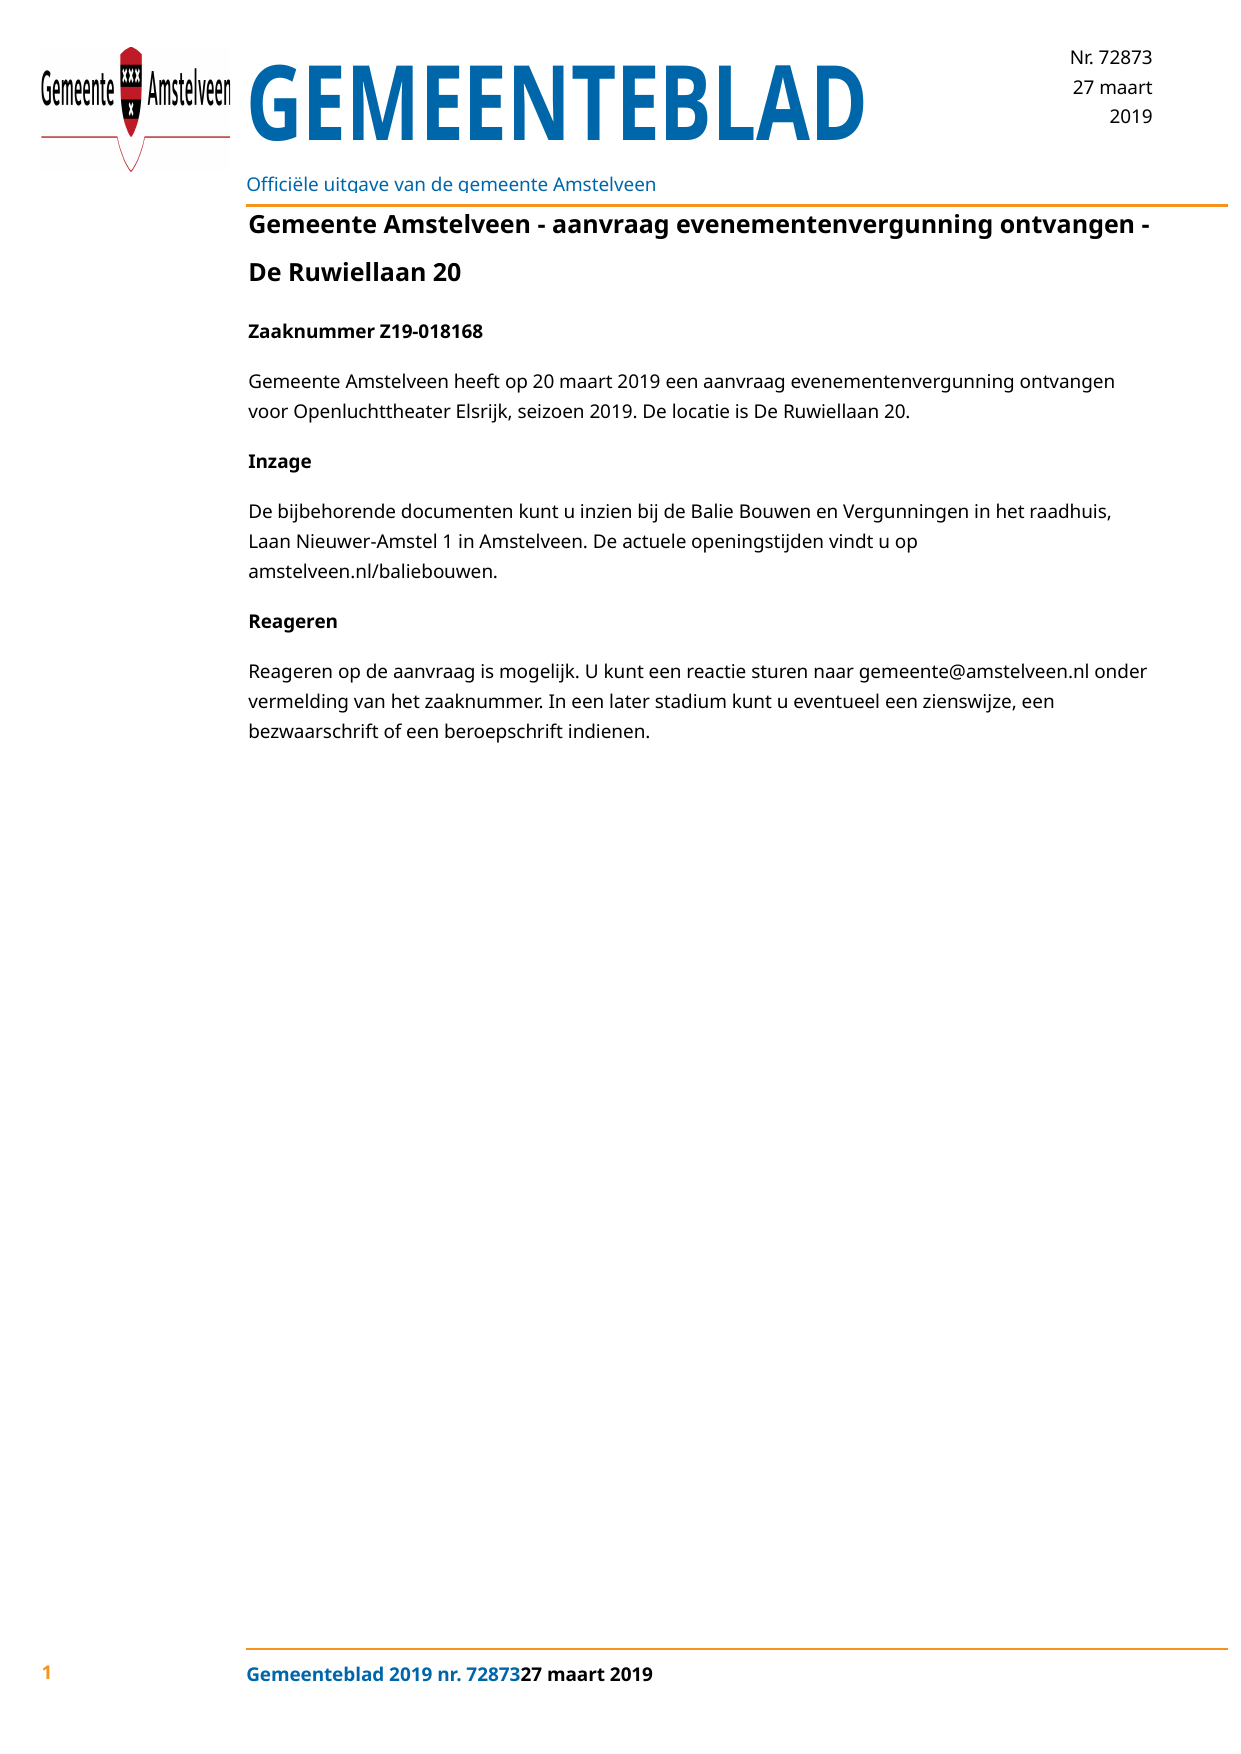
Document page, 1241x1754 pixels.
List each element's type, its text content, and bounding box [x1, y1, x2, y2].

text Reageren op de aanvraag is mogelijk. U kunt een reactie sturen naar gemeente@amstelveen.nl onder vermelding van het zaaknummer. In een later stadium kunt u eventueel een zienswijze, een bezwaarschrift of een beroepschrift indienen. [248, 659, 1152, 744]
text Gemeente Amstelveen - aanvraag evenementenvergunning ontvangen - De Ruwiellaan 20 [248, 207, 1152, 288]
text Gemeente Amstelveen heeft op 20 maart 2019 een aanvraag evenementenvergunning ontvangen voor Openluchttheater Elsrijk, seizoen 2019. De locatie is De Ruwiellaan 20. [248, 368, 1152, 424]
text De bijbehorende documenten kunt u inzien bij de Balie Bouwen en Vergunningen in het raadhuis, Laan Nieuwer-Amstel 1 in Amstelveen. De actuele openingstijden vindt u op amstelveen.nl/baliebouwen. [248, 499, 1152, 584]
text Zaaknummer Z19-018168 [248, 318, 1152, 344]
text Reageren [248, 608, 1152, 634]
text Inzage [248, 448, 1152, 474]
picture [41, 47, 231, 172]
